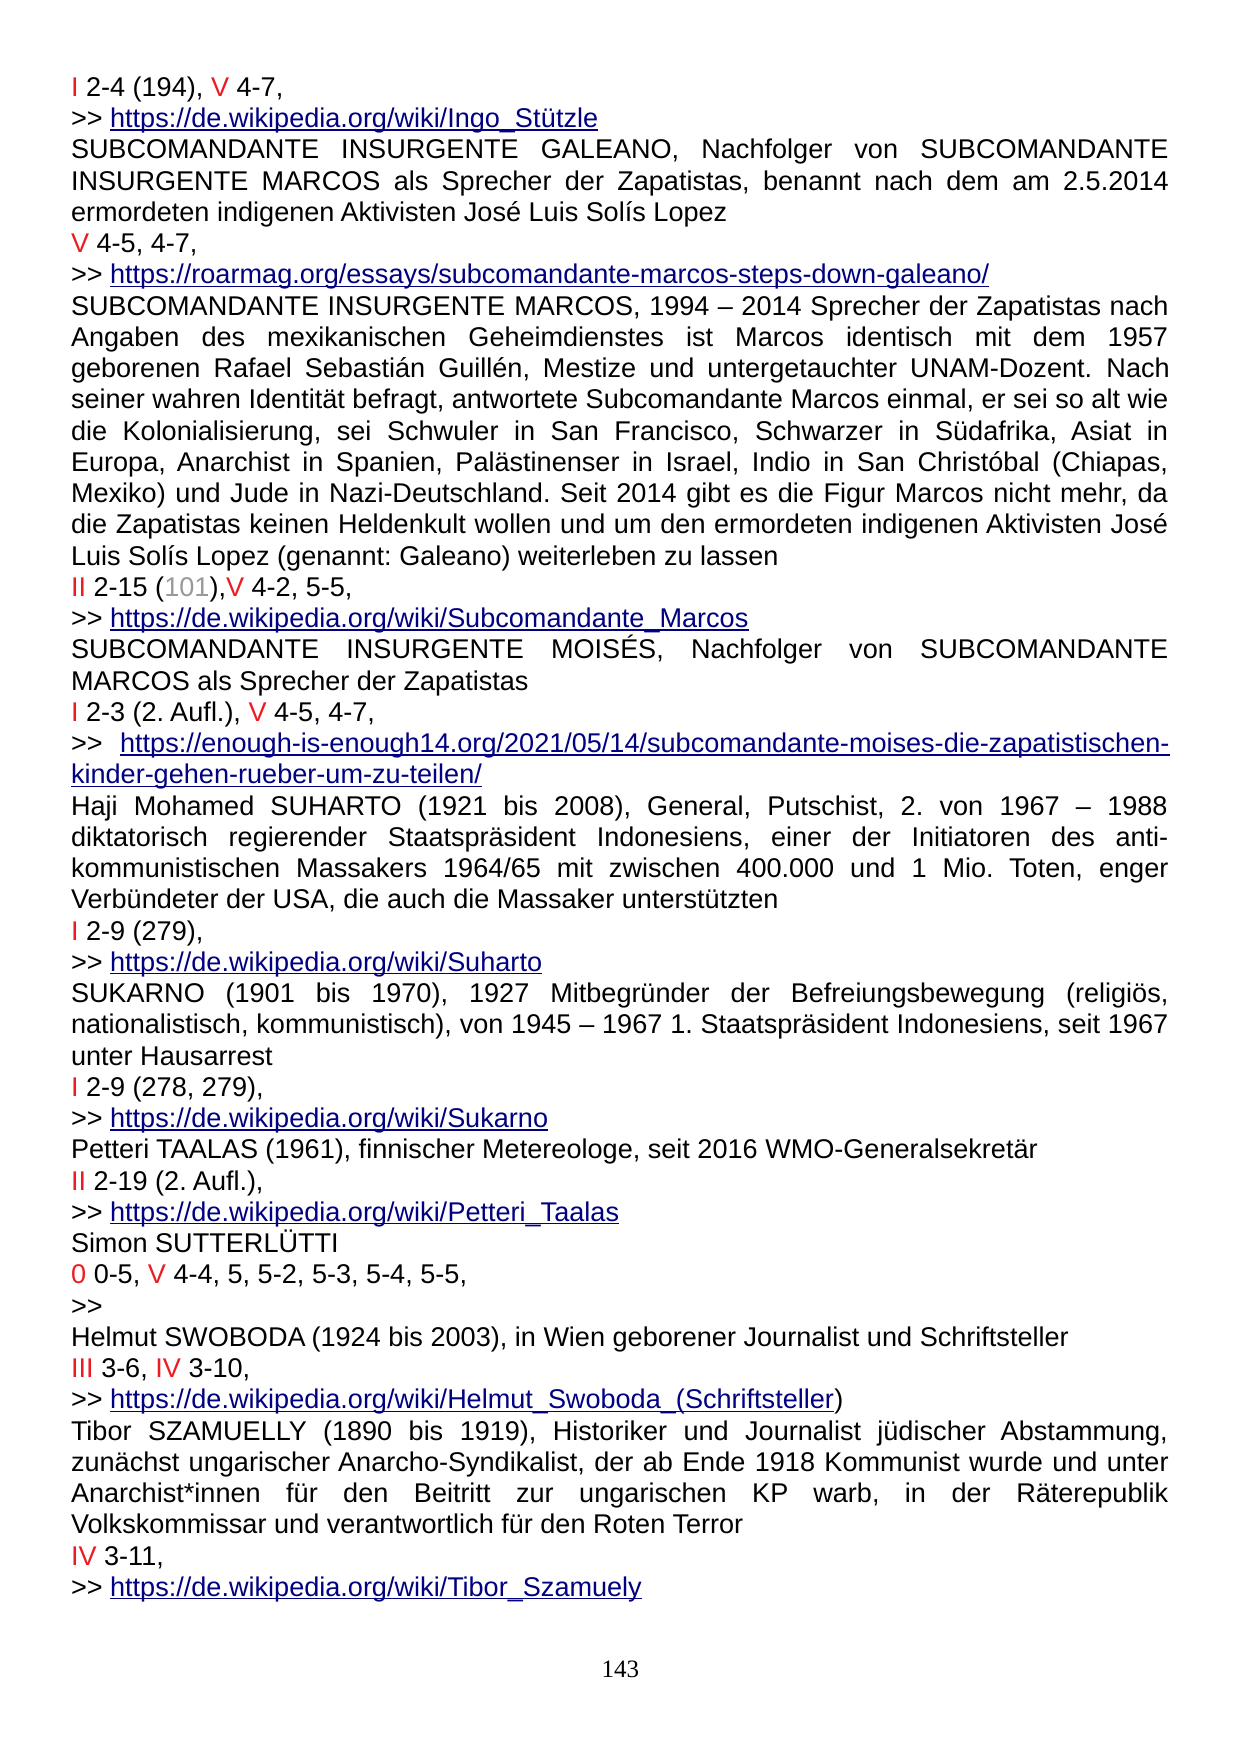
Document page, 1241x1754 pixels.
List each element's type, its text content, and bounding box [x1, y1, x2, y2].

subtitle I 2-3 (2. Aufl.), V 4-5, 4-7, [71, 696, 1169, 727]
subtitle SUBCOMANDANTE INSURGENTE MOISÉS, Nachfolger von SUBCOMANDANTE MARCOS als Sprecher der Zapatistas [71, 633, 1169, 696]
subtitle Petteri TAALAS (1961), finnischer Metereologe, seit 2016 WMO-Generalsekretär [71, 1133, 1169, 1164]
subtitle Helmut SWOBODA (1924 bis 2003), in Wien geborener Journalist und Schriftsteller [71, 1321, 1169, 1352]
subtitle V 4-5, 4-7, [71, 227, 1169, 258]
subtitle III 3-6, IV 3-10, [71, 1352, 1169, 1383]
subtitle II 2-19 (2. Aufl.), [71, 1164, 1169, 1196]
subtitle >> https://de.wikipedia.org/wiki/Ingo_Stützle [71, 102, 1169, 133]
subtitle I 2-4 (194), V 4-7, [71, 71, 1169, 102]
subtitle II 2-15 (101),V 4-2, 5-5, [71, 571, 1169, 602]
subtitle SUBCOMANDANTE INSURGENTE MARCOS, 1994 – 2014 Sprecher der Zapatistas nach Angaben des mexikanischen Geheimdienstes ist Marcos identisch mit dem 1957 geborenen Rafael Sebastián Guillén, Mestize und untergetauchter UNAM-Dozent. Nach seiner wahren Identität befragt, antwortete Subcomandante Marcos einmal, er sei so alt wie die Kolonialisierung, sei Schwuler in San Francisco, Schwarzer in Südafrika, Asiat in Europa, Anarchist in Spanien, Palästinenser in Israel, Indio in San Christóbal (Chiapas, Mexiko) und Jude in Nazi-Deutschland. Seit 2014 gibt es die Figur Marcos nicht mehr, da die Zapatistas keinen Heldenkult wollen und um den ermordeten indigenen Aktivisten José Luis Solís Lopez (genannt: Galeano) weiterleben zu lassen [71, 289, 1169, 571]
subtitle >> [71, 1289, 1169, 1321]
subtitle SUBCOMANDANTE INSURGENTE GALEANO, Nachfolger von SUBCOMANDANTE INSURGENTE MARCOS als Sprecher der Zapatistas, benannt nach dem am 2.5.2014 ermordeten indigenen Aktivisten José Luis Solís Lopez [71, 133, 1169, 227]
subtitle >> https://de.wikipedia.org/wiki/Subcomandante_Marcos [71, 602, 1169, 633]
subtitle Tibor SZAMUELLY (1890 bis 1919), Historiker und Journalist jüdischer Abstammung, zunächst ungarischer Anarcho-Syndikalist, der ab Ende 1918 Kommunist wurde und unter Anarchist*innen für den Beitritt zur ungarischen KP warb, in der Räterepublik Volkskommissar und verantwortlich für den Roten Terror [71, 1414, 1169, 1539]
subtitle >> https://roarmag.org/essays/subcomandante-marcos-steps-down-galeano/ [71, 258, 1169, 289]
subtitle >> https://de.wikipedia.org/wiki/Sukarno [71, 1102, 1169, 1133]
subtitle >> https://de.wikipedia.org/wiki/Helmut_Swoboda_(Schriftsteller) [71, 1383, 1169, 1414]
subtitle Haji Mohamed SUHARTO (1921 bis 2008), General, Putschist, 2. von 1967 – 1988 diktatorisch regierender Staatspräsident Indonesiens, einer der Initiatoren des anti-kommunistischen Massakers 1964/65 mit zwischen 400.000 und 1 Mio. Toten, enger Verbündeter der USA, die auch die Massaker unterstützten [71, 789, 1169, 914]
subtitle >> https://de.wikipedia.org/wiki/Suharto [71, 946, 1169, 977]
subtitle I 2-9 (279), [71, 914, 1169, 946]
subtitle >> https://de.wikipedia.org/wiki/Tibor_Szamuely [71, 1571, 1169, 1602]
subtitle Simon SUTTERLÜTTI [71, 1227, 1169, 1258]
subtitle 0 0-5, V 4-4, 5, 5-2, 5-3, 5-4, 5-5, [71, 1258, 1169, 1289]
subtitle I 2-9 (278, 279), [71, 1071, 1169, 1102]
subtitle IV 3-11, [71, 1539, 1169, 1571]
subtitle SUKARNO (1901 bis 1970), 1927 Mitbegründer der Befreiungsbewegung (religiös, nationalistisch, kommunistisch), von 1945 – 1967 1. Staatspräsident Indonesiens, seit 1967 unter Hausarrest [71, 977, 1169, 1071]
subtitle >> https://de.wikipedia.org/wiki/Petteri_Taalas [71, 1196, 1169, 1227]
subtitle >> https://enough-is-enough14.org/2021/05/14/subcomandante-moises-die-zapatistischen-kinder-gehen-rueber-um-zu-teilen/ [71, 727, 1169, 789]
